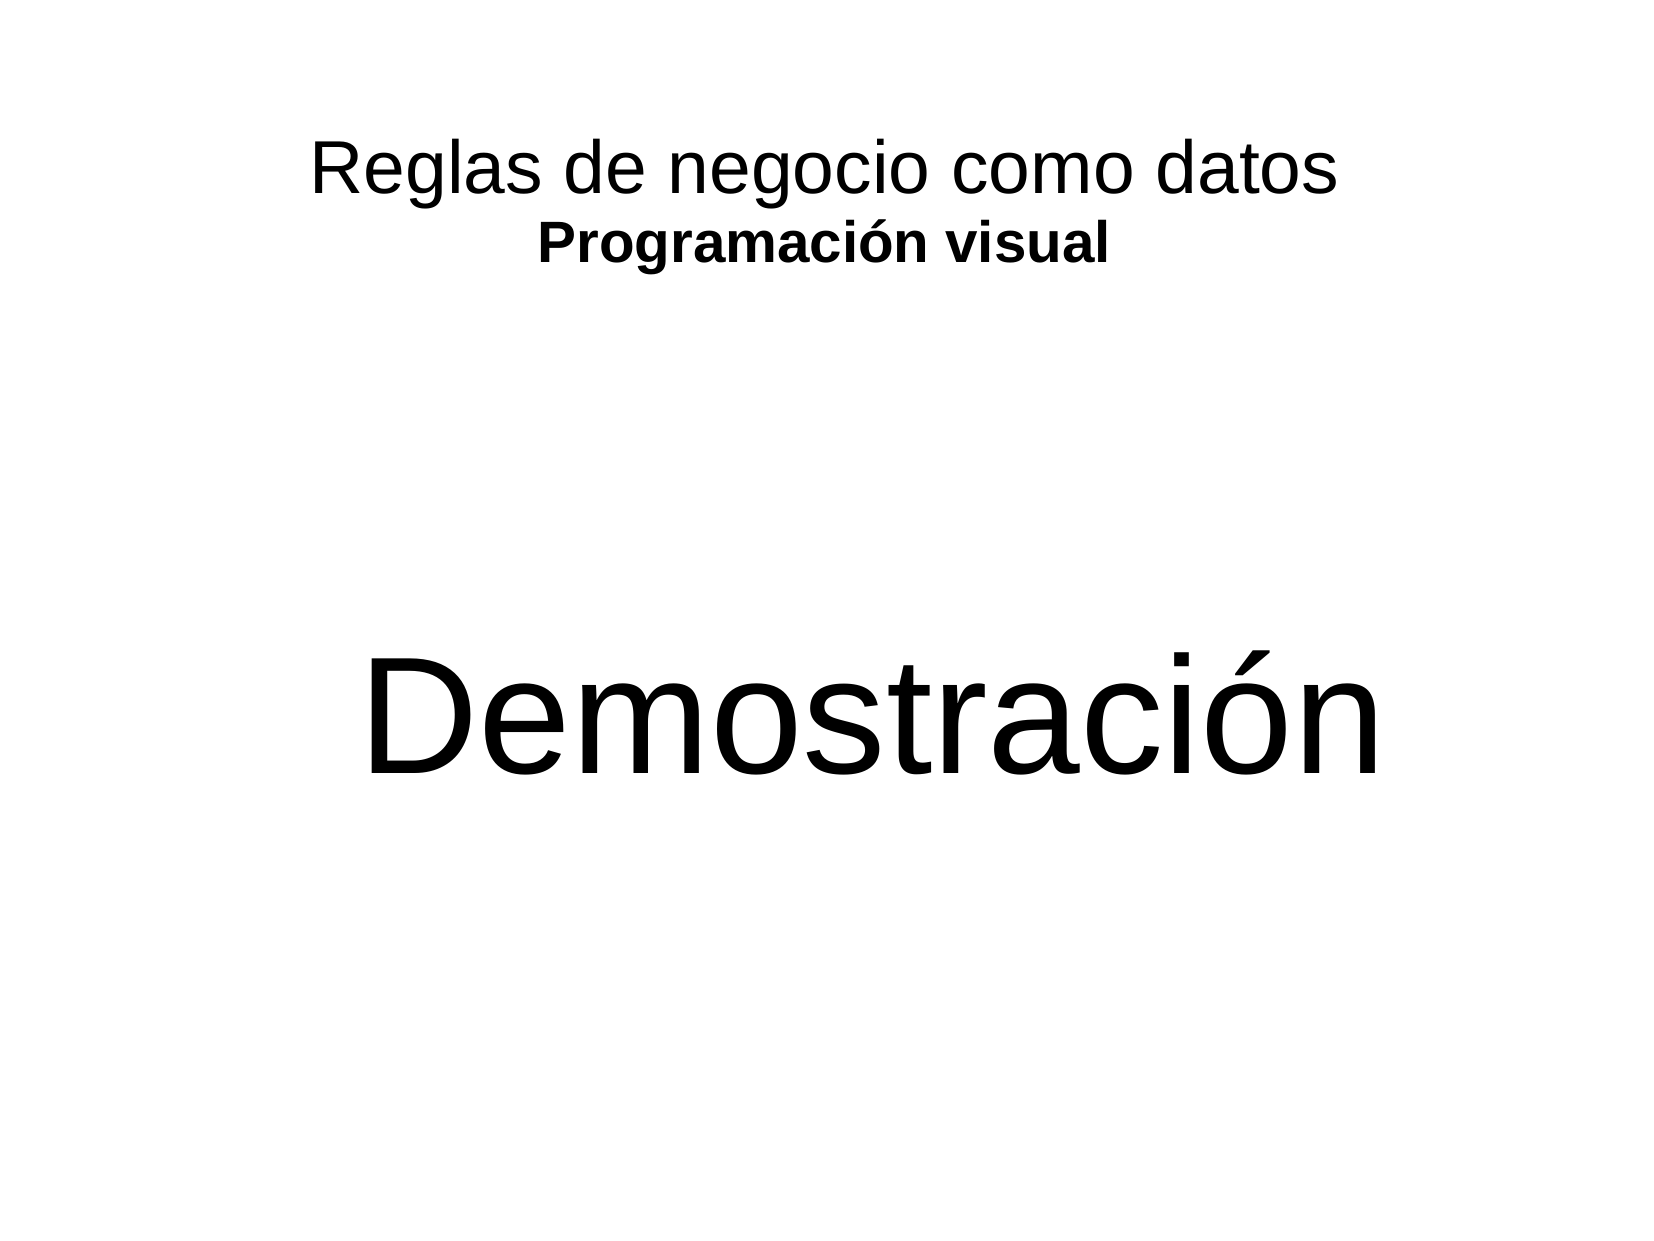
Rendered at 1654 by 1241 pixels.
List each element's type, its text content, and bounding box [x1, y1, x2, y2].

list Demostración [144, 297, 1525, 1135]
title Reglas de negocio como datos Programación visual [80, 96, 1569, 304]
